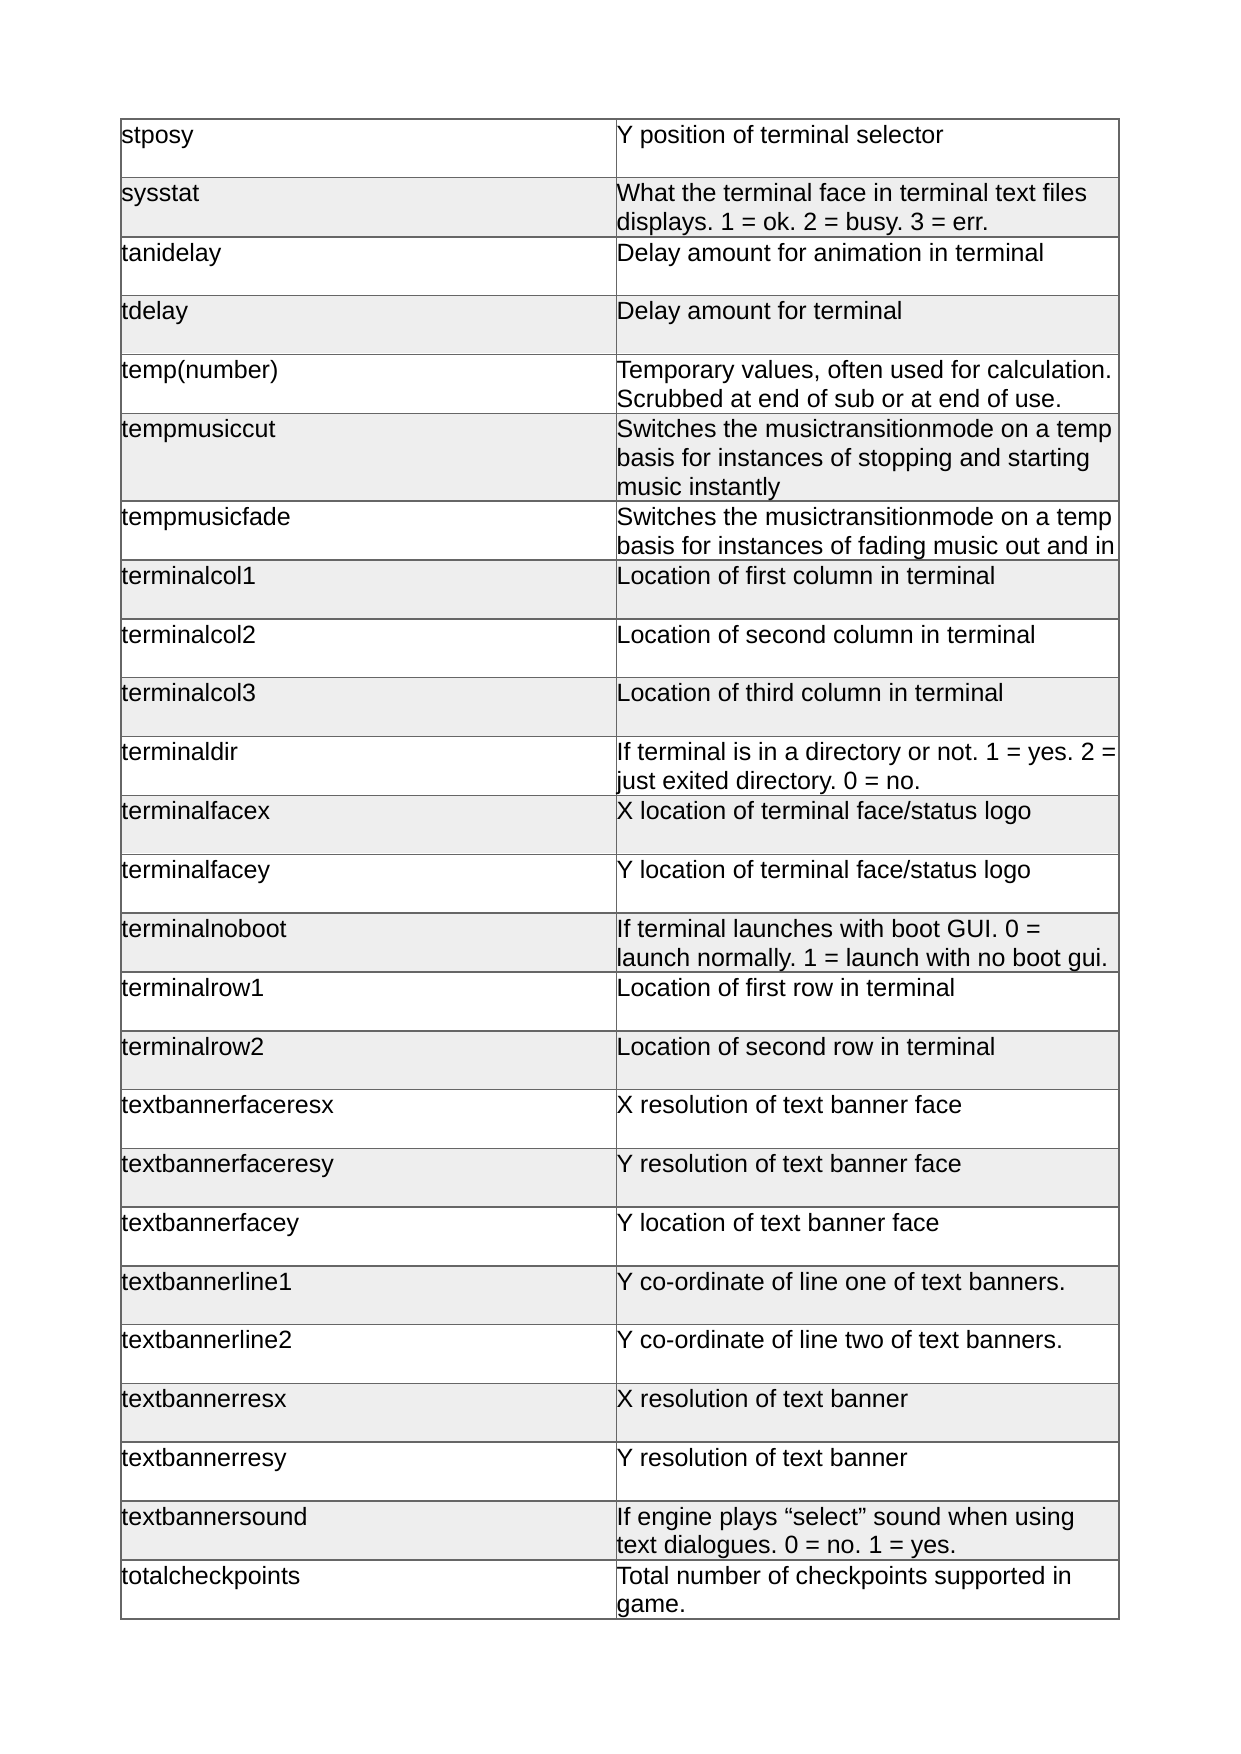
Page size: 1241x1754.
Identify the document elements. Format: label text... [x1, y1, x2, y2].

table_cell stposy [122, 120, 616, 177]
table_cell textbannerline1 [122, 1267, 616, 1324]
table_cell textbannerfaceresx [122, 1090, 616, 1147]
table_cell tanidelay [122, 238, 616, 295]
table_cell X resolution of text banner [617, 1384, 1118, 1441]
table_cell textbannerfaceresy [122, 1149, 616, 1206]
table_cell temp(number) [122, 355, 616, 412]
table_cell tempmusiccut [122, 414, 616, 500]
table_cell terminalrow2 [122, 1032, 616, 1089]
table_cell textbannerresy [122, 1443, 616, 1500]
table_cell terminalcol3 [122, 678, 616, 736]
table_cell X location of terminal face/status logo [617, 796, 1118, 853]
table_cell totalcheckpoints [122, 1561, 616, 1618]
table_cell tempmusicfade [122, 502, 616, 559]
table_cell Y position of terminal selector [617, 120, 1118, 177]
table_cell Y co-ordinate of line one of text banners. [617, 1267, 1118, 1324]
table_cell terminalfacex [122, 796, 616, 853]
table_cell textbannerresx [122, 1384, 616, 1441]
table_cell terminalrow1 [122, 973, 616, 1030]
table_cell Location of second column in terminal [617, 620, 1118, 677]
table_cell Y co-ordinate of line two of text banners. [617, 1325, 1118, 1382]
table_cell terminaldir [122, 737, 616, 795]
table_cell If engine plays “select” sound when using text dialogues. 0 = no. 1 = yes. [617, 1502, 1118, 1559]
table_cell Total number of checkpoints supported in game. [617, 1561, 1118, 1618]
table_cell Delay amount for animation in terminal [617, 238, 1118, 295]
table_cell Y resolution of text banner [617, 1443, 1118, 1500]
table_cell textbannerfacey [122, 1208, 616, 1265]
table_cell Location of first row in terminal [617, 973, 1118, 1030]
table_cell What the terminal face in terminal text files displays. 1 = ok. 2 = busy. 3 = err. [617, 178, 1118, 236]
table_cell terminalnoboot [122, 914, 616, 971]
table_cell Location of first column in terminal [617, 561, 1118, 618]
table_cell terminalcol1 [122, 561, 616, 618]
table_cell sysstat [122, 178, 616, 236]
table_cell Delay amount for terminal [617, 296, 1118, 353]
table_cell Y location of terminal face/status logo [617, 855, 1118, 912]
table_cell textbannerline2 [122, 1325, 616, 1382]
table_cell If terminal launches with boot GUI. 0 = launch normally. 1 = launch with no boot gui. [617, 914, 1118, 971]
table_cell Location of third column in terminal [617, 678, 1118, 736]
table_cell textbannersound [122, 1502, 616, 1559]
table_cell Y location of text banner face [617, 1208, 1118, 1265]
table_cell terminalfacey [122, 855, 616, 912]
table_cell terminalcol2 [122, 620, 616, 677]
table_cell Temporary values, often used for calculation. Scrubbed at end of sub or at end of use. [617, 355, 1118, 412]
table_cell Location of second row in terminal [617, 1032, 1118, 1089]
table_cell Y resolution of text banner face [617, 1149, 1118, 1206]
table_cell tdelay [122, 296, 616, 353]
table_cell X resolution of text banner face [617, 1090, 1118, 1147]
table_cell Switches the musictransitionmode on a temp basis for instances of fading music out and in [617, 502, 1118, 559]
table_cell If terminal is in a directory or not. 1 = yes. 2 = just exited directory. 0 = no. [617, 737, 1118, 795]
table_cell Switches the musictransitionmode on a temp basis for instances of stopping and starting music instantly [617, 414, 1118, 500]
